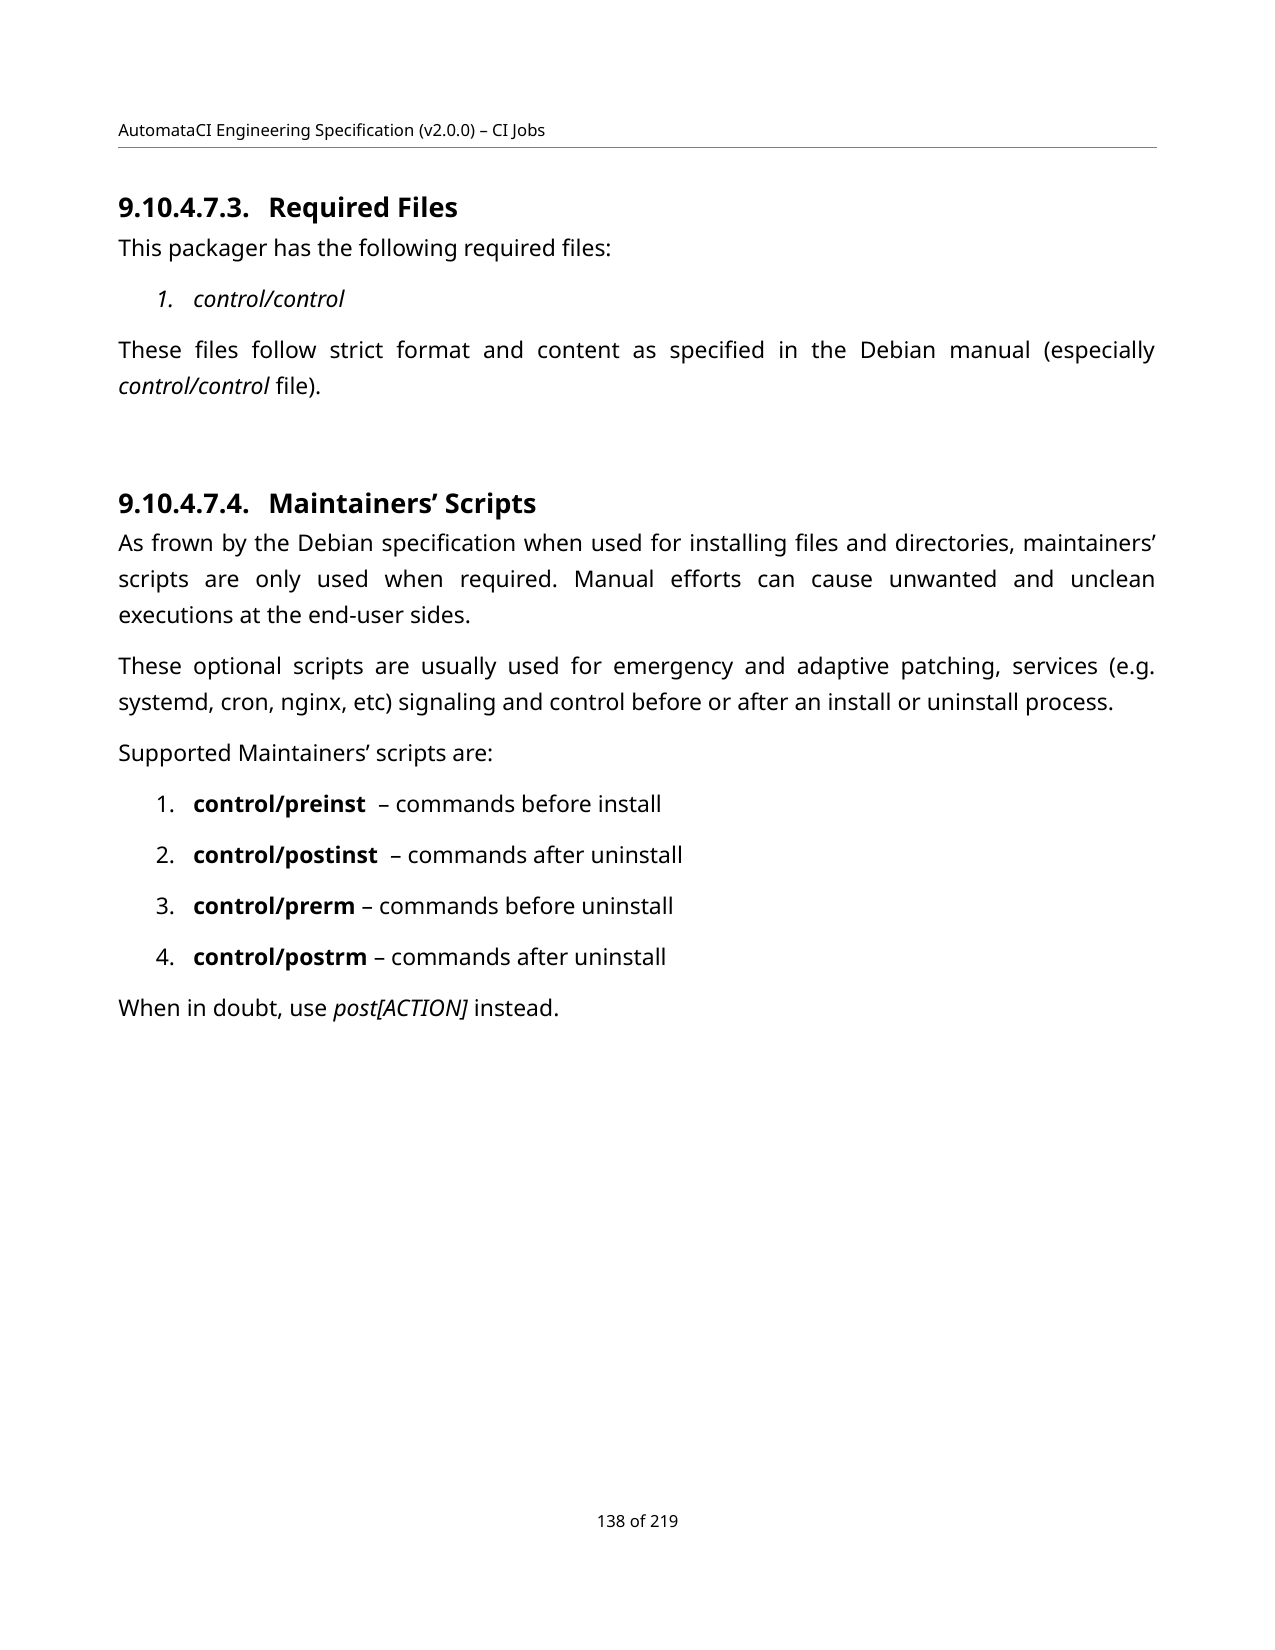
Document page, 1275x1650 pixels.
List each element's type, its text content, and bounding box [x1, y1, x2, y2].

text As frown by the Debian specification when used for installing files and directories, maintainers’ scripts are only used when required. Manual efforts can cause unwanted and unclean executions at the end-user sides. [118, 527, 1157, 630]
text These optional scripts are usually used for emergency and adaptive patching, services (e.g. systemd, cron, nginx, etc) signaling and control before or after an install or uninstall process. [118, 650, 1157, 717]
text Supported Maintainers’ scripts are: [118, 737, 1157, 768]
list control/postinst – commands after uninstall [156, 839, 1157, 870]
list control/preinst – commands before install [156, 788, 1157, 819]
subtitle Maintainers’ Scripts [118, 484, 1157, 521]
subtitle Required Files [118, 189, 1157, 226]
list control/control [156, 283, 1157, 314]
text These files follow strict format and content as specified in the Debian manual (especially control/control file). [118, 334, 1157, 401]
text This packager has the following required files: [118, 232, 1157, 263]
list control/postrm – commands after uninstall [156, 941, 1157, 972]
list control/prerm – commands before uninstall [156, 890, 1157, 921]
text When in doubt, use post[ACTION] instead. [118, 992, 1157, 1023]
